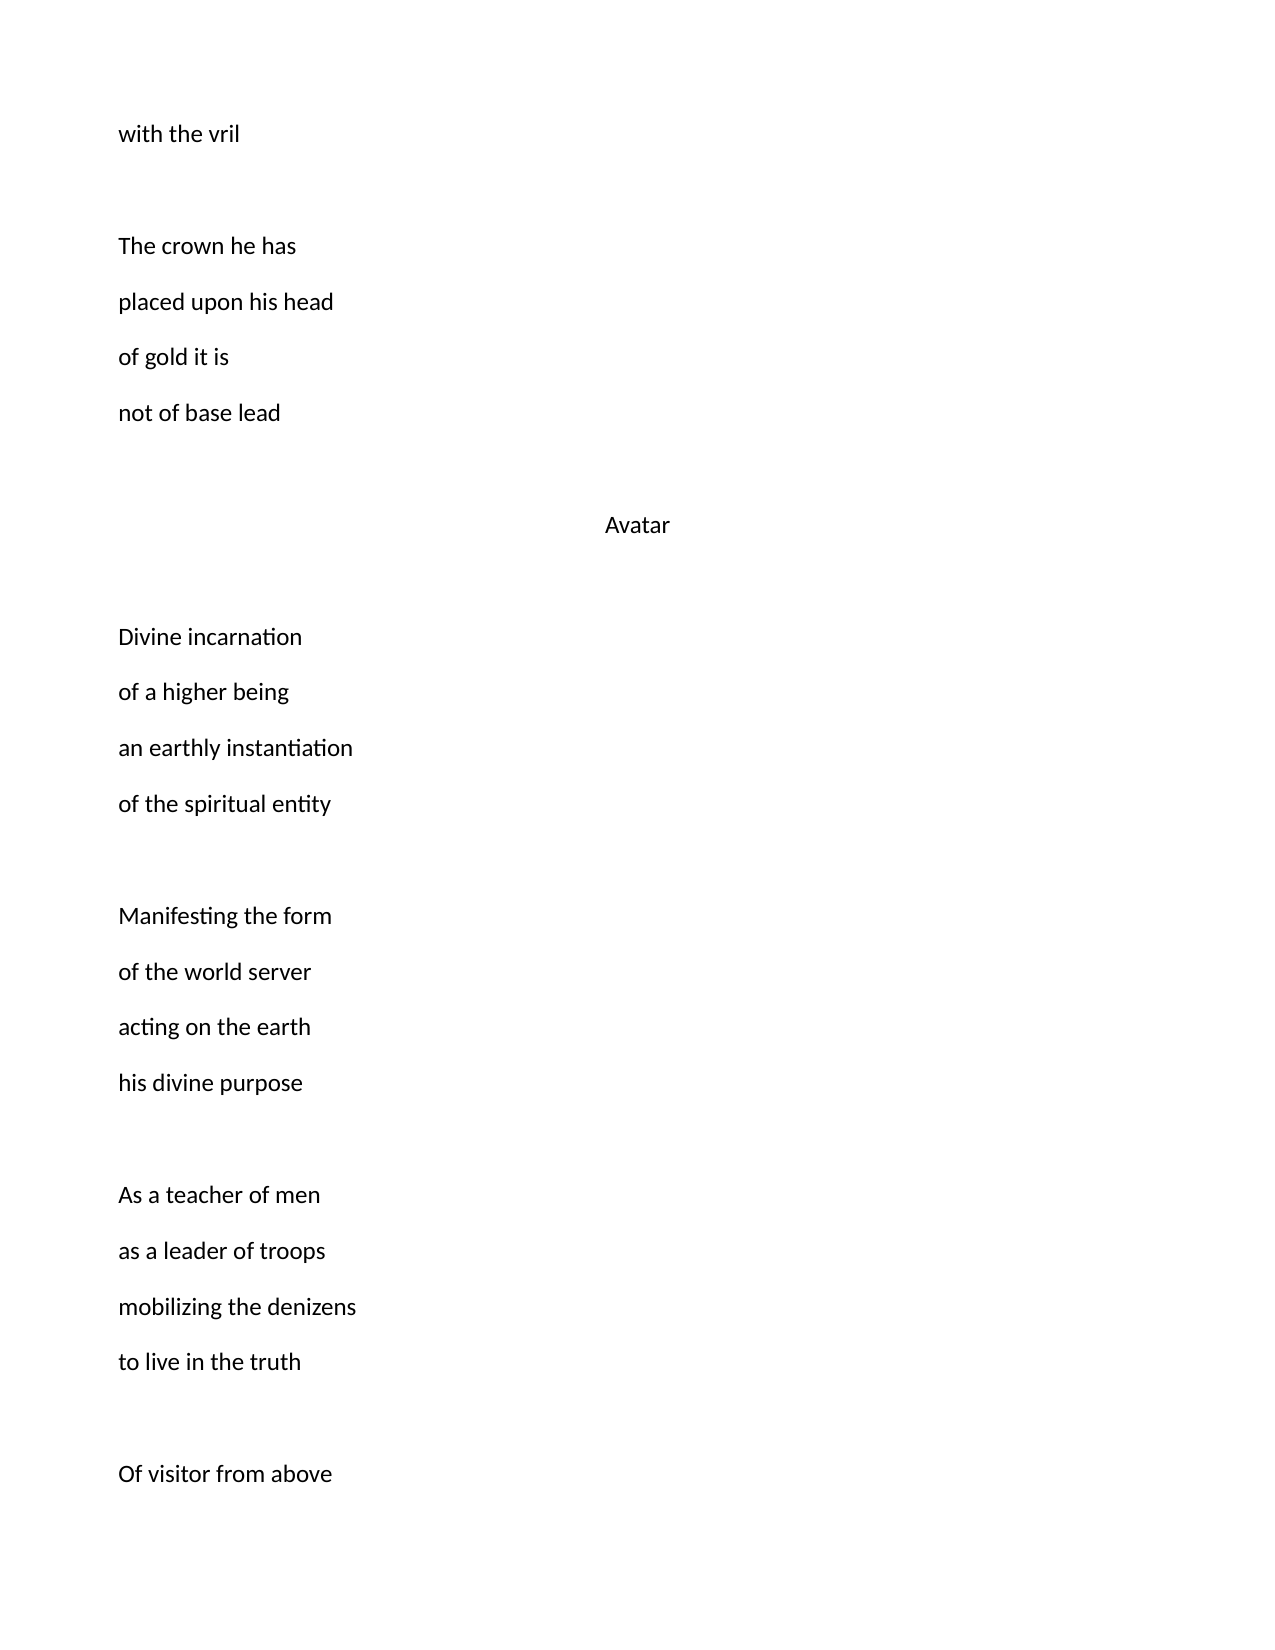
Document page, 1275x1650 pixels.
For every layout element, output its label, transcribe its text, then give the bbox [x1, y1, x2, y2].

text his divine purpose [118, 1067, 1157, 1098]
text an earthly instantiation [118, 732, 1157, 763]
text not of base lead [118, 397, 1157, 428]
text placed upon his head [118, 286, 1157, 316]
text of gold it is [118, 341, 1157, 372]
text of the spiritual entity [118, 788, 1157, 819]
text The crown he has [118, 230, 1157, 260]
text Avatar [118, 509, 1157, 539]
text Divine incarnation [118, 621, 1157, 651]
text As a teacher of men [118, 1179, 1157, 1209]
text to live in the truth [118, 1346, 1157, 1377]
text of the world server [118, 956, 1157, 986]
text Manifesting the form [118, 900, 1157, 930]
text of a higher being [118, 676, 1157, 707]
text as a leader of troops [118, 1235, 1157, 1265]
text mobilizing the denizens [118, 1291, 1157, 1321]
text acting on the earth [118, 1011, 1157, 1042]
text with the vril [118, 118, 1157, 149]
text Of visitor from above [118, 1458, 1157, 1489]
